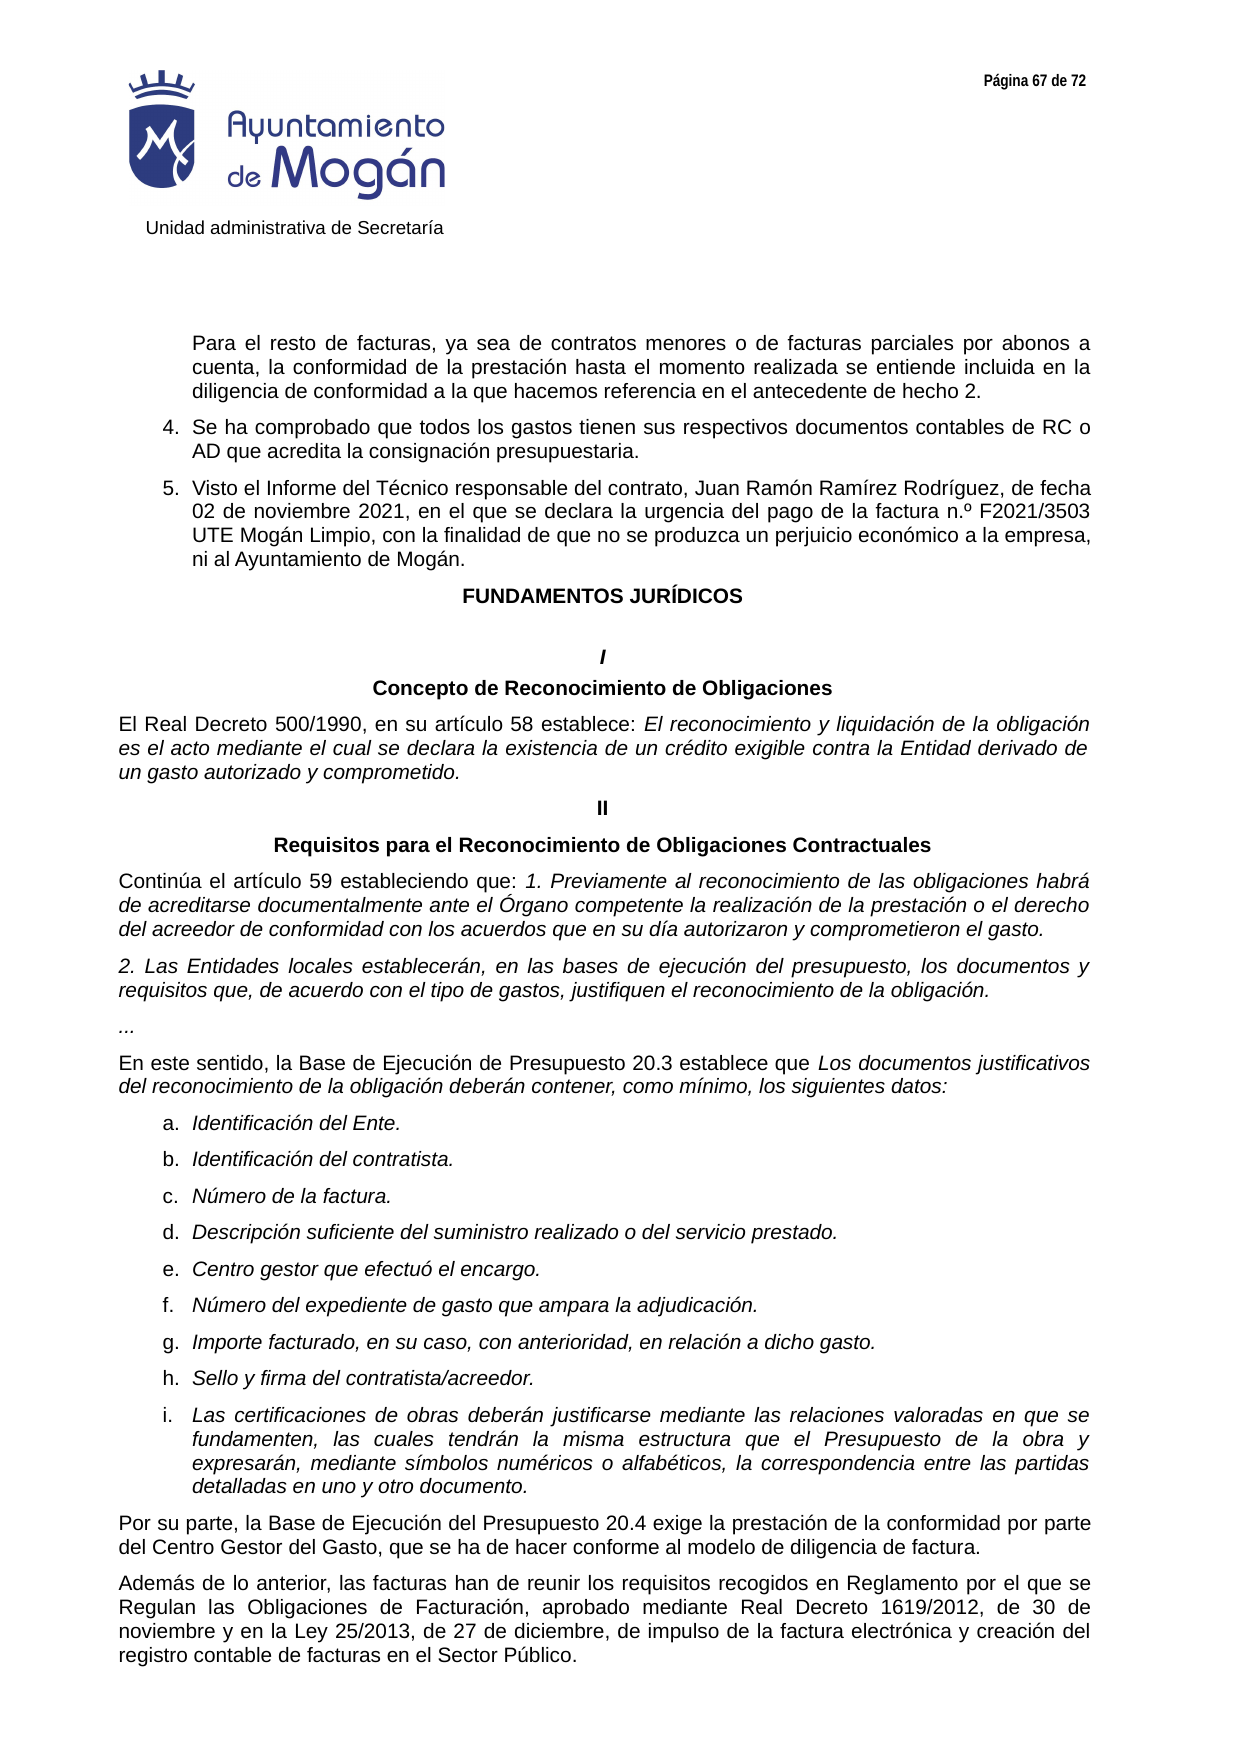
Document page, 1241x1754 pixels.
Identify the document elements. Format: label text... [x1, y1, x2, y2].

text ... [118, 1014, 1092, 1038]
list Visto el Informe del Técnico responsable del contrato, Juan Ramón Ramírez Rodríguez, de fecha 02 de noviembre 2021, en el que se declara la urgencia del pago de la factura n.º F2021/3503 UTE Mogán Limpio, con la finalidad de que no se produzca un perjuicio económico a la empresa, ni al Ayuntamiento de Mogán. [162, 475, 1092, 571]
text Por su parte, la Base de Ejecución del Presupuesto 20.4 exige la prestación de la conformidad por parte del Centro Gestor del Gasto, que se ha de hacer conforme al modelo de diligencia de factura. [118, 1511, 1092, 1559]
picture [128, 70, 445, 206]
text Continúa el artículo 59 estableciendo que: 1. Previamente al reconocimiento de las obligaciones habrá de acreditarse documentalmente ante el Órgano competente la realización de la prestación o el derecho del acreedor de conformidad con los acuerdos que en su día autorizaron y comprometieron el gasto. [118, 869, 1092, 941]
list Sello y firma del contratista/acreedor. [162, 1366, 1092, 1390]
text Requisitos para el Reconocimiento de Obligaciones Contractuales [118, 833, 1092, 857]
list Para el resto de facturas, ya sea de contratos menores o de facturas parciales por abonos a cuenta, la conformidad de la prestación hasta el momento realizada se entiende incluida en la diligencia de conformidad a la que hacemos referencia en el antecedente de hecho 2. [162, 331, 1092, 402]
list Centro gestor que efectuó el encargo. [162, 1257, 1092, 1281]
text El Real Decreto 500/1990, en su artículo 58 establece: El reconocimiento y liquidación de la obligación es el acto mediante el cual se declara la existencia de un crédito exigible contra la Entidad derivado de un gasto autorizado y comprometido. [118, 712, 1092, 784]
text Además de lo anterior, las facturas han de reunir los requisitos recogidos en Reglamento por el que se Regulan las Obligaciones de Facturación, aprobado mediante Real Decreto 1619/2012, de 30 de noviembre y en la Ley 25/2013, de 27 de diciembre, de impulso de la factura electrónica y creación del registro contable de facturas en el Sector Público. [118, 1571, 1092, 1667]
text 2. Las Entidades locales establecerán, en las bases de ejecución del presupuesto, los documentos y requisitos que, de acuerdo con el tipo de gastos, justifiquen el reconocimiento de la obligación. [118, 953, 1092, 1001]
text FUNDAMENTOS JURÍDICOS [118, 584, 1092, 608]
list Identificación del Ente. [162, 1111, 1092, 1135]
text En este sentido, la Base de Ejecución de Presupuesto 20.3 establece que Los documentos justificativos del reconocimiento de la obligación deberán contener, como mínimo, los siguientes datos: [118, 1050, 1092, 1098]
text Concepto de Reconocimiento de Obligaciones [118, 675, 1092, 699]
list Importe facturado, en su caso, con anterioridad, en relación a dicho gasto. [162, 1329, 1092, 1353]
text II [118, 796, 1092, 820]
list Las certificaciones de obras deberán justificarse mediante las relaciones valoradas en que se fundamenten, las cuales tendrán la misma estructura que el Presupuesto de la obra y expresarán, mediante símbolos numéricos o alfabéticos, la correspondencia entre las partidas detalladas en uno y otro documento. [162, 1402, 1092, 1498]
list Descripción suficiente del suministro realizado o del servicio prestado. [162, 1220, 1092, 1244]
list Identificación del contratista. [162, 1147, 1092, 1171]
list Número del expediente de gasto que ampara la adjudicación. [162, 1293, 1092, 1317]
list Se ha comprobado que todos los gastos tienen sus respectivos documentos contables de RC o AD que acredita la consignación presupuestaria. [162, 415, 1092, 463]
list Número de la factura. [162, 1184, 1092, 1208]
subtitle I [118, 645, 1092, 669]
